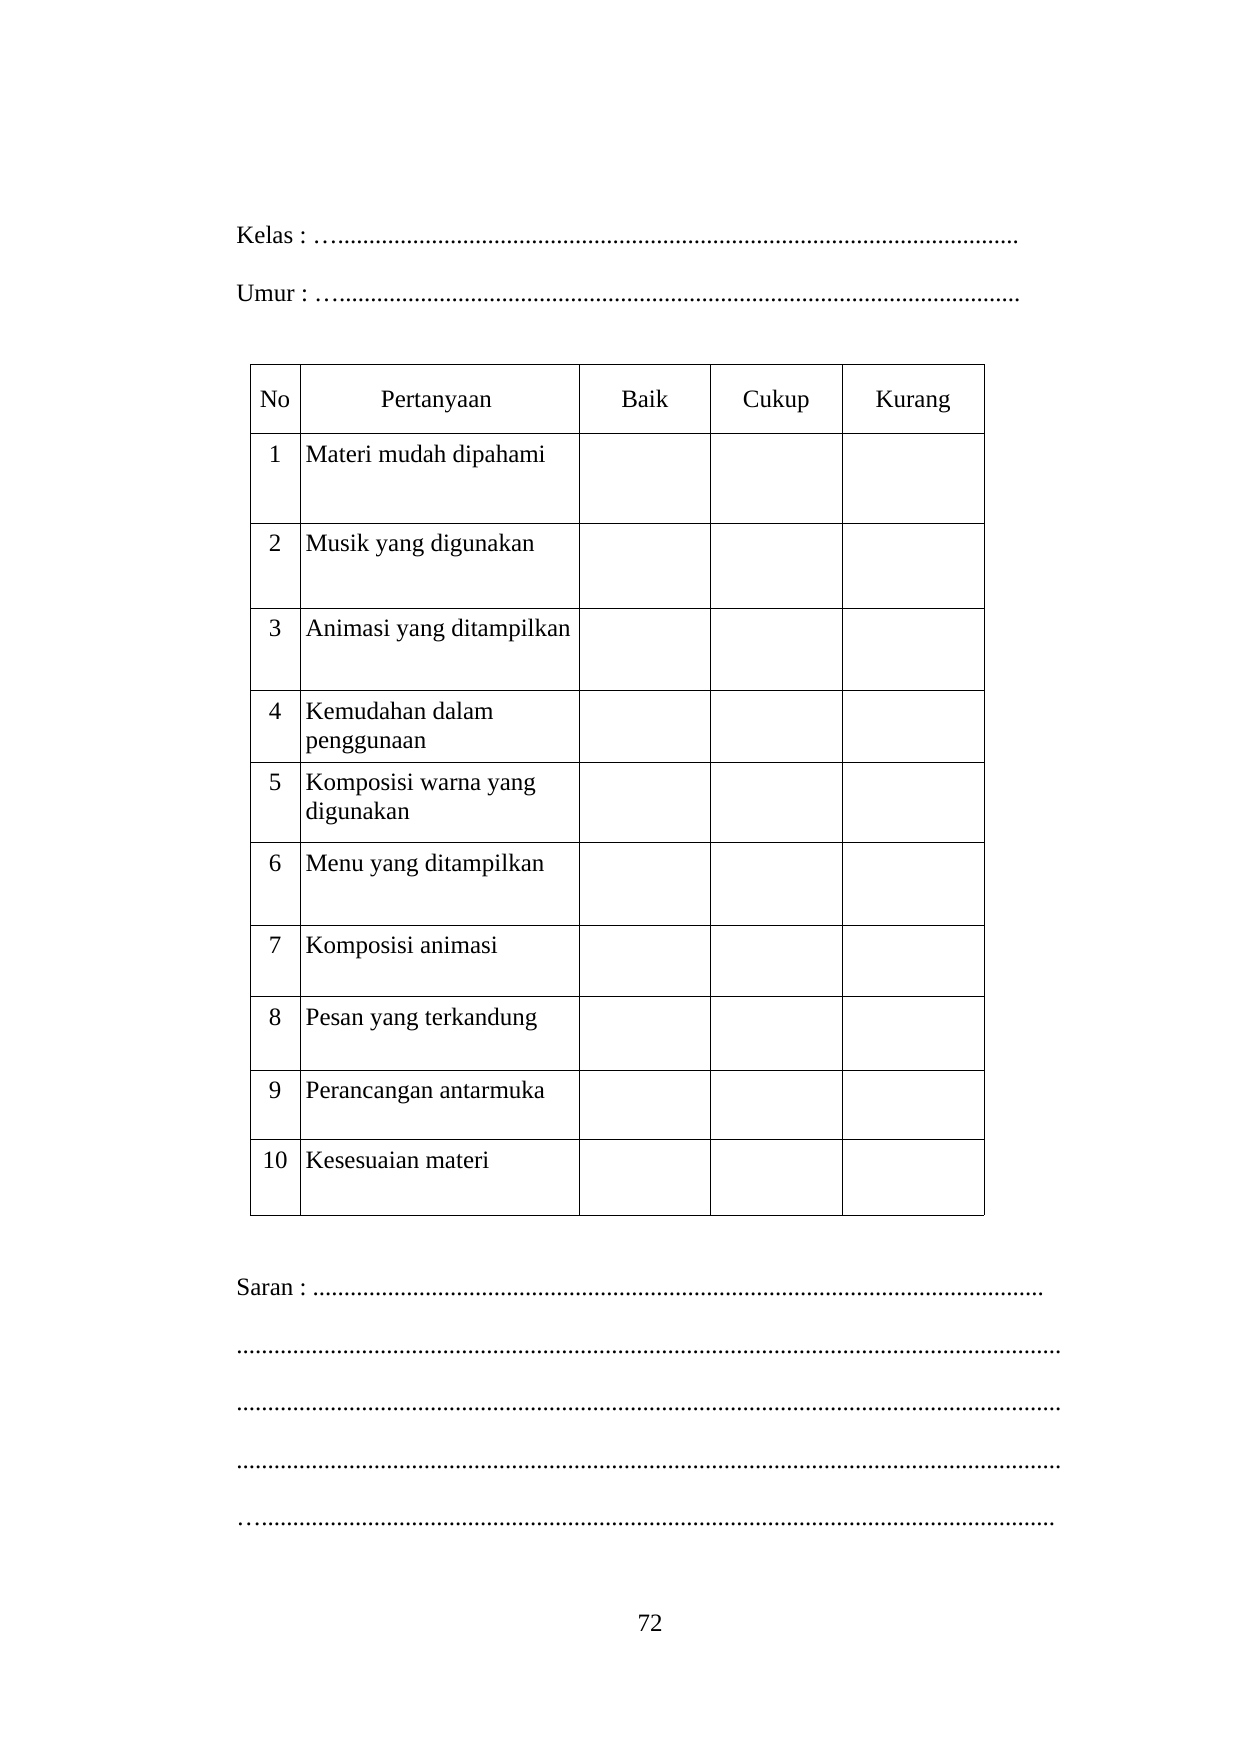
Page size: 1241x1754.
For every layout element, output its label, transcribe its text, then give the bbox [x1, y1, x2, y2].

table_cell 7 [251, 926, 300, 996]
table_header No [251, 365, 300, 433]
table_header Kelas : …............................................................................................................. Umur : …............................................................................................................. [236, 220, 1063, 307]
table_cell [711, 1071, 842, 1139]
table_cell 8 [251, 997, 300, 1070]
table_cell [711, 1140, 842, 1215]
table_cell [843, 524, 984, 607]
table_cell [843, 843, 984, 924]
table_cell 3 [251, 609, 300, 690]
table_cell [843, 434, 984, 523]
table_cell Pesan yang terkandung [301, 997, 579, 1070]
table_cell [711, 997, 842, 1070]
table_header Baik [580, 365, 710, 433]
table_cell [843, 926, 984, 996]
table_cell [580, 763, 710, 842]
table_cell Perancangan antarmuka [301, 1071, 579, 1139]
table_cell [711, 524, 842, 607]
table_cell 4 [251, 691, 300, 762]
table_cell [580, 609, 710, 690]
table_cell [580, 1140, 710, 1215]
table_cell [580, 843, 710, 924]
table_header Pertanyaan [301, 365, 579, 433]
table_cell [843, 763, 984, 842]
table_cell [580, 434, 710, 523]
table_cell [843, 609, 984, 690]
table_cell [580, 997, 710, 1070]
table_cell [711, 609, 842, 690]
table_cell Komposisi animasi [301, 926, 579, 996]
table_cell [580, 926, 710, 996]
table_cell 6 [251, 843, 300, 924]
table_cell Kesesuaian materi [301, 1140, 579, 1215]
table_cell [843, 1071, 984, 1139]
table_cell [711, 843, 842, 924]
table_cell [711, 763, 842, 842]
table_cell [843, 1140, 984, 1215]
table_cell [711, 691, 842, 762]
table_cell [711, 434, 842, 523]
table_cell Animasi yang ditampilkan [301, 609, 579, 690]
table_cell 5 [251, 763, 300, 842]
table_cell 2 [251, 524, 300, 607]
table_header Kurang [843, 365, 984, 433]
table_cell [580, 691, 710, 762]
table_cell [843, 691, 984, 762]
table_header Saran : ..................................................................................................................... ............................................................................................................................................................................................................................................................................................................................................................................................................…............................................................................................................................... [236, 1273, 1063, 1531]
table_cell [580, 1071, 710, 1139]
table_cell [711, 926, 842, 996]
table_cell 9 [251, 1071, 300, 1139]
table_cell Komposisi warna yang digunakan [301, 763, 579, 842]
table_cell Kemudahan dalam penggunaan [301, 691, 579, 762]
table_cell 1 [251, 434, 300, 523]
table_header Cukup [711, 365, 842, 433]
table_cell 10 [251, 1140, 300, 1215]
table_cell [580, 524, 710, 607]
table_cell [843, 997, 984, 1070]
table_cell Menu yang ditampilkan [301, 843, 579, 924]
table_cell Musik yang digunakan [301, 524, 579, 607]
table_cell Materi mudah dipahami [301, 434, 579, 523]
